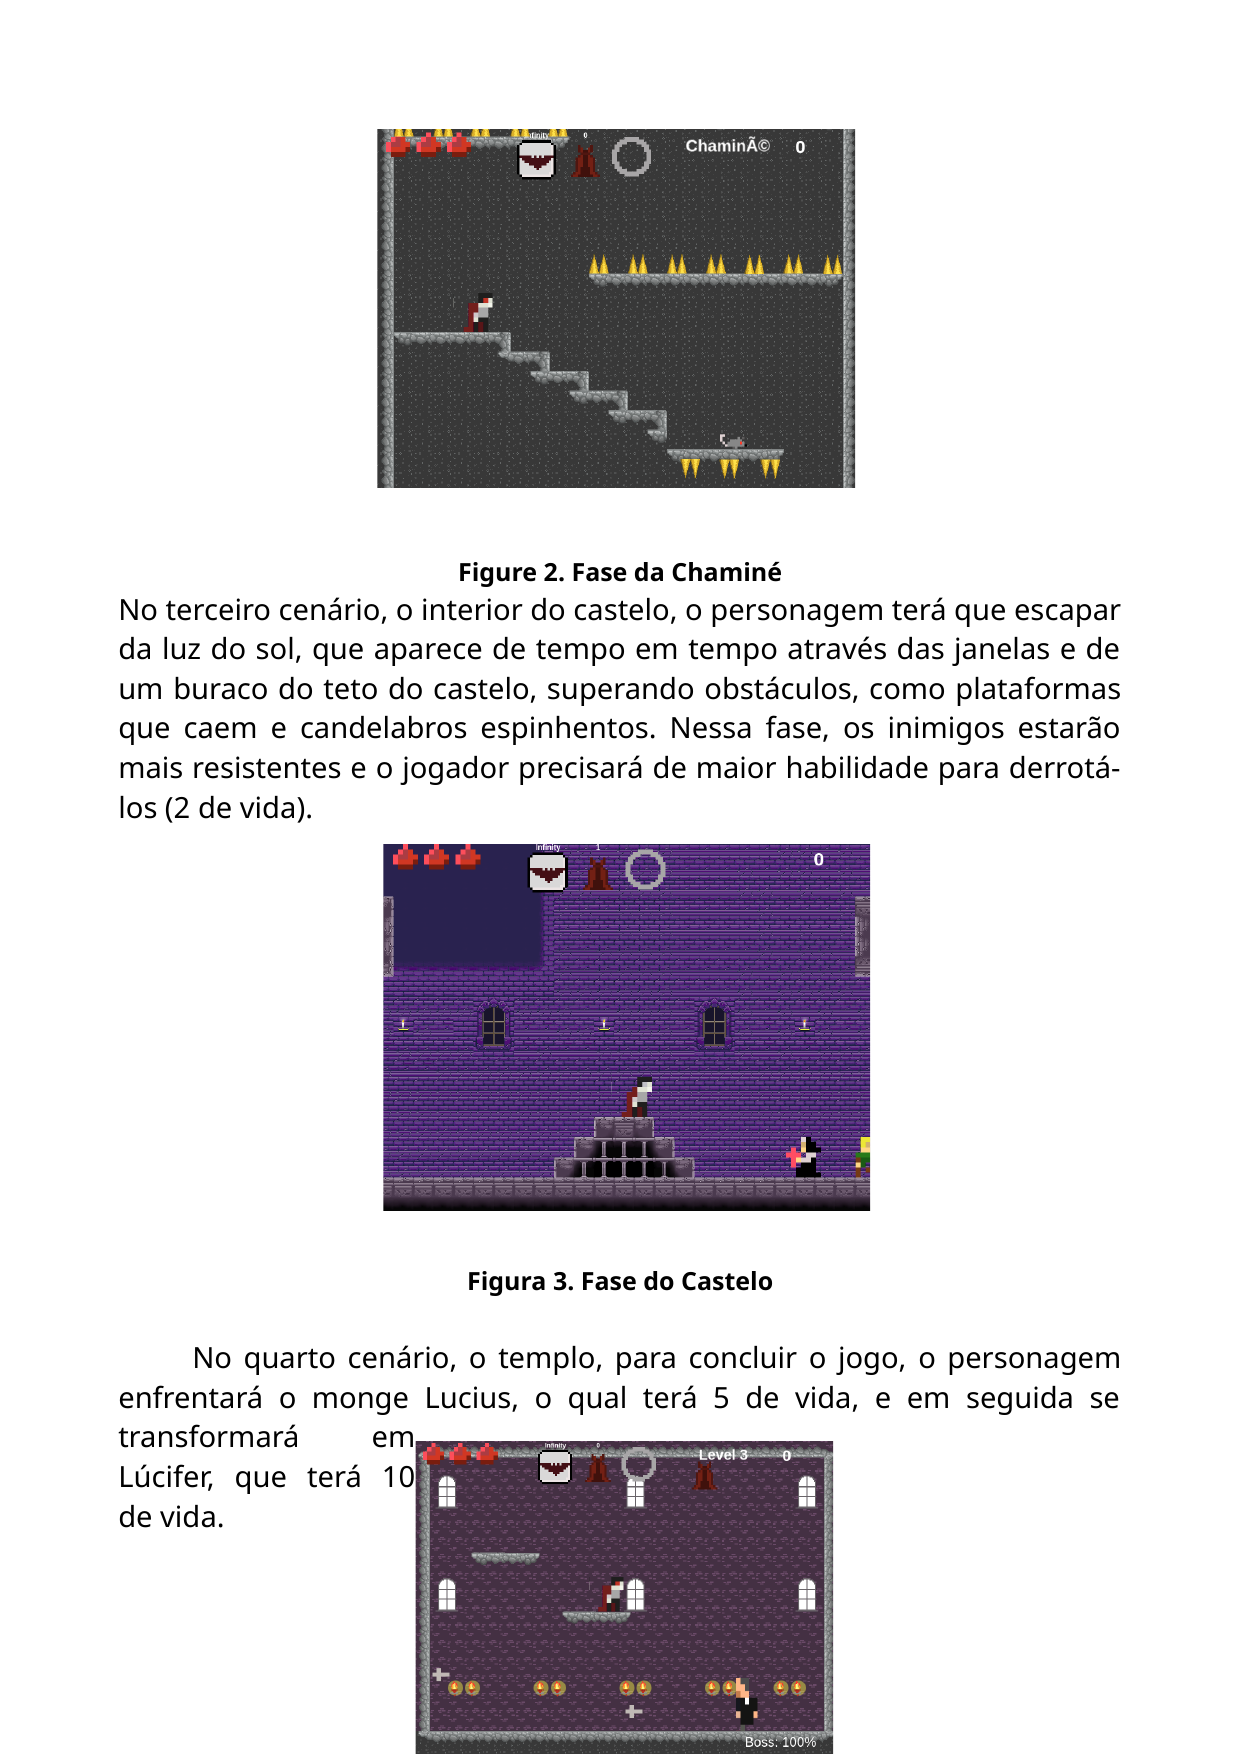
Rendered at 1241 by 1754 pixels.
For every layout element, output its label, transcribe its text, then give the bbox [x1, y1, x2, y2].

text Figura 3. Fase do Castelo [118, 1263, 1122, 1297]
text Figure 2. Fase da Chaminé [118, 555, 1122, 589]
picture [415, 1441, 834, 1754]
text No quarto cenário, o templo, para concluir o jogo, o personagem enfrentará o monge Lucius, o qual terá 5 de vida, e em seguida se transformará em Lúcifer, que terá 10 de vida. [118, 1337, 1122, 1536]
text No terceiro cenário, o interior do castelo, o personagem terá que escapar da luz do sol, que aparece de tempo em tempo através das janelas e de um buraco do teto do castelo, superando obstáculos, como plataformas que caem e candelabros espinhentos. Nessa fase, os inimigos estarão mais resistentes e o jogador precisará de maior habilidade para derrotá-los (2 de vida). [118, 589, 1122, 827]
picture [383, 844, 871, 1211]
picture [377, 129, 856, 488]
